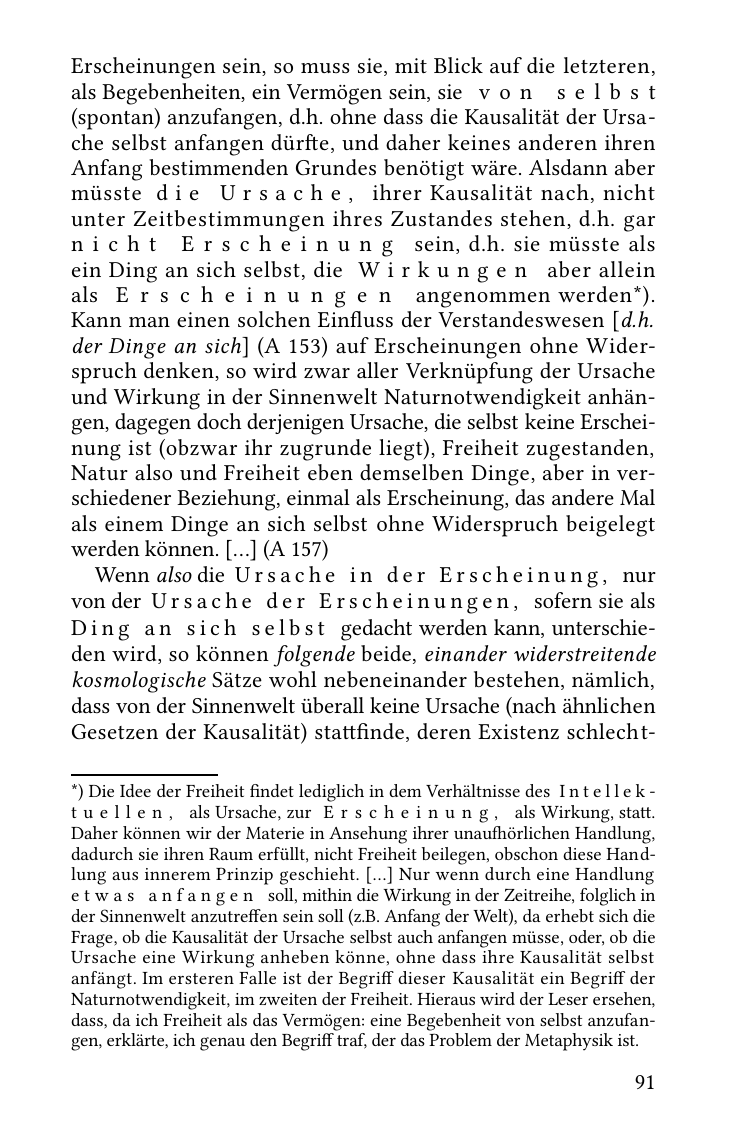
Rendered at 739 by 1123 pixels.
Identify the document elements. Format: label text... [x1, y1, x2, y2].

text Erscheinungen sein, so muss sie, mit Blick auf die letzteren, als Begebenheiten, ein Vermögen sein, sie von selbst (spontan) anzufangen, d.h. ohne dass die Kausalität der Ursa­che selbst anfangen dürfte, und daher keines anderen ihren Anfang bestimmenden Grundes benötigt wäre. Alsdann aber müsste die Ursache, ihrer Kausalität nach, nicht unter Zeitbestimmungen ihres Zustandes stehen, d.h. gar nicht Erscheinung sein, d.h. sie müsste als ein Ding an sich selbst, die Wirkungen aber allein als Erscheinungen angenommen werden). Kann man einen solchen Einfluss der Verstandeswesen [d.h. der Dinge an sich] (A 153) auf Erscheinungen ohne Wider­spruch denken, so wird zwar aller Verknüpfung der Ursache und Wirkung in der Sinnenwelt Naturnotwendigkeit anhän­gen, dagegen doch derjenigen Ursache, die selbst keine Erschei­nung ist (obzwar ihr zugrunde liegt), Freiheit zugestanden, Natur also und Freiheit eben demselben Dinge, aber in ver­schiedener Beziehung, einmal als Erscheinung, das andere Mal als einem Dinge an sich selbst ohne Widerspruch beigelegt werden können. […] (A 157) [71, 53, 656, 562]
text ) Die Idee der Freiheit findet lediglich in dem Verhältnisse des Intellek­tuellen, als Ursache, zur Erscheinung, als Wirkung, statt. Daher können wir der Materie in Ansehung ihrer unaufhörlichen Handlung, dadurch sie ihren Raum erfüllt, nicht Freiheit beilegen, obschon diese Hand­lung aus innerem Prinzip geschieht. […] Nur wenn durch eine Handlung etwas anfangen soll, mithin die Wirkung in der Zeitreihe, folglich in der Sinnenwelt anzutreffen sein soll (z.B. Anfang der Welt), da erhebt sich die Frage, ob die Kausalität der Ursache selbst auch anfangen müsse, oder, ob die Ursache eine Wirkung anheben könne, ohne dass ihre Kausalität selbst anfängt. Im ersteren Falle ist der Begriff dieser Kausalität ein Begriff der Naturnotwendigkeit, im zweiten der Freiheit. Hieraus wird der Leser ersehen, dass, da ich Freiheit als das Vermögen: eine Begebenheit von selbst anzufan­gen, erklärte, ich genau den Begriff traf, der das Problem der Metaphysik ist. [71, 781, 656, 1051]
text Wenn also die Ursache in der Erscheinung, nur von der Ursache der Erscheinungen, sofern sie als Ding an sich selbst gedacht werden kann, unterschie­den wird, so können folgende beide, einander widerstreitende kosmologische Sätze wohl nebeneinander bestehen, nämlich, dass von der Sinnenwelt überall keine Ursache (nach ähnlichen Gesetzen der Kausalität) stattfinde, deren Existenz schlecht­ [71, 562, 656, 745]
